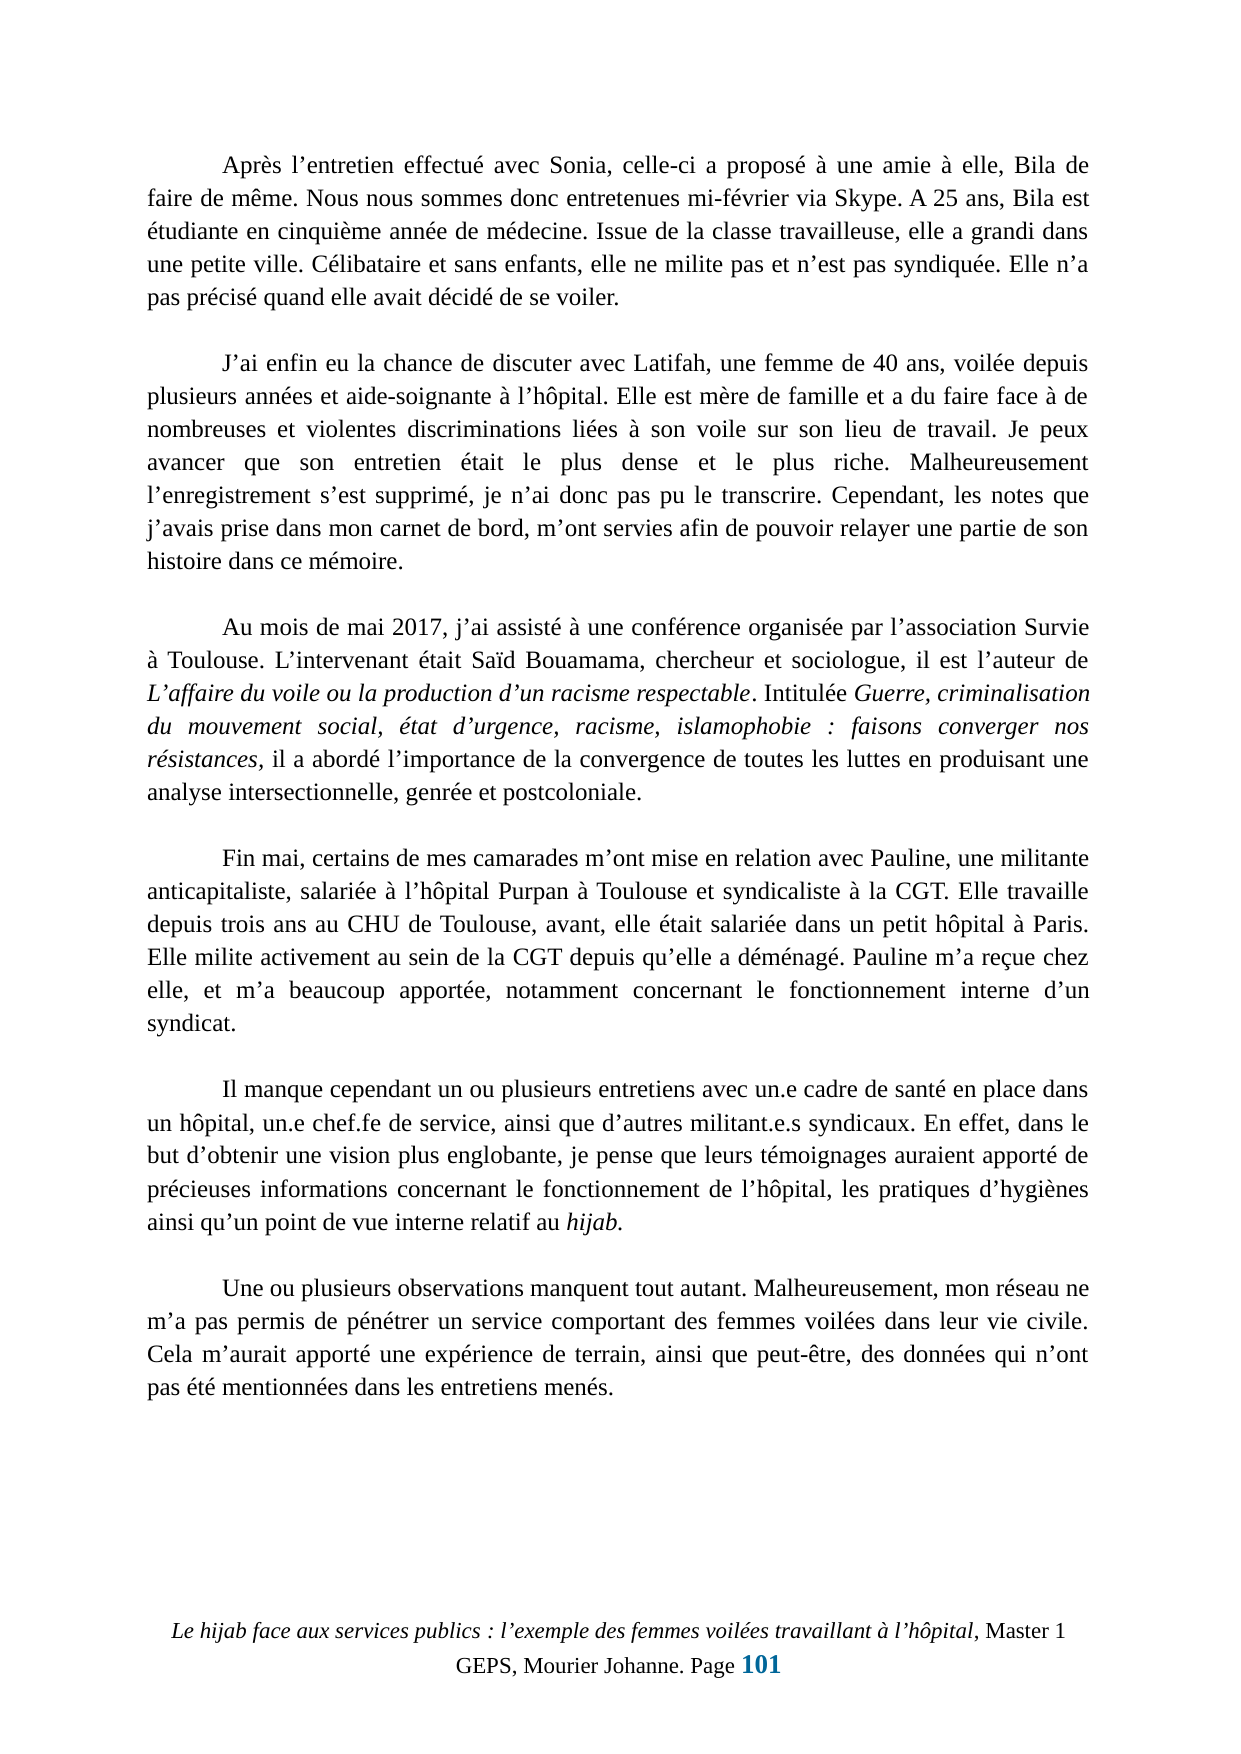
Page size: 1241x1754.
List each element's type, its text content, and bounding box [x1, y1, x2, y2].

text Il manque cependant un ou plusieurs entretiens avec un.e cadre de santé en place dans un hôpital, un.e chef.fe de service, ainsi que d’autres militant.e.s syndicaux. En effet, dans le but d’obtenir une vision plus englobante, je pense que leurs témoignages auraient apporté de précieuses informations concernant le fonctionnement de l’hôpital, les pratiques d’hygiènes ainsi qu’un point de vue interne relatif au hijab. [147, 1074, 1090, 1235]
text Fin mai, certains de mes camarades m’ont mise en relation avec Pauline, une militante anticapitaliste, salariée à l’hôpital Purpan à Toulouse et syndicaliste à la CGT. Elle travaille depuis trois ans au CHU de Toulouse, avant, elle était salariée dans un petit hôpital à Paris. Elle milite activement au sein de la CGT depuis qu’elle a déménagé. Pauline m’a reçue chez elle, et m’a beaucoup apportée, notamment concernant le fonctionnement interne d’un syndicat. [147, 843, 1090, 1037]
text Au mois de mai 2017, j’ai assisté à une conférence organisée par l’association Survie à Toulouse. L’intervenant était Saïd Bouamama, chercheur et sociologue, il est l’auteur de L’affaire du voile ou la production d’un racisme respectable. Intitulée Guerre, criminalisation du mouvement social, état d’urgence, racisme, islamophobie : faisons converger nos résistances, il a abordé l’importance de la convergence de toutes les luttes en produisant une analyse intersectionnelle, genrée et postcoloniale. [147, 612, 1090, 806]
text Après l’entretien effectué avec Sonia, celle-ci a proposé à une amie à elle, Bila de faire de même. Nous nous sommes donc entretenues mi-février via Skype. A 25 ans, Bila est étudiante en cinquième année de médecine. Issue de la classe travailleuse, elle a grandi dans une petite ville. Célibataire et sans enfants, elle ne milite pas et n’est pas syndiquée. Elle n’a pas précisé quand elle avait décidé de se voiler. [147, 150, 1090, 311]
text Une ou plusieurs observations manquent tout autant. Malheureusement, mon réseau ne m’a pas permis de pénétrer un service comportant des femmes voilées dans leur vie civile. Cela m’aurait apporté une expérience de terrain, ainsi que peut-être, des données qui n’ont pas été mentionnées dans les entretiens menés. [147, 1273, 1090, 1401]
text J’ai enfin eu la chance de discuter avec Latifah, une femme de 40 ans, voilée depuis plusieurs années et aide-soignante à l’hôpital. Elle est mère de famille et a du faire face à de nombreuses et violentes discriminations liées à son voile sur son lieu de travail. Je peux avancer que son entretien était le plus dense et le plus riche. Malheureusement l’enregistrement s’est supprimé, je n’ai donc pas pu le transcrire. Cependant, les notes que j’avais prise dans mon carnet de bord, m’ont servies afin de pouvoir relayer une partie de son histoire dans ce mémoire. [147, 348, 1090, 575]
